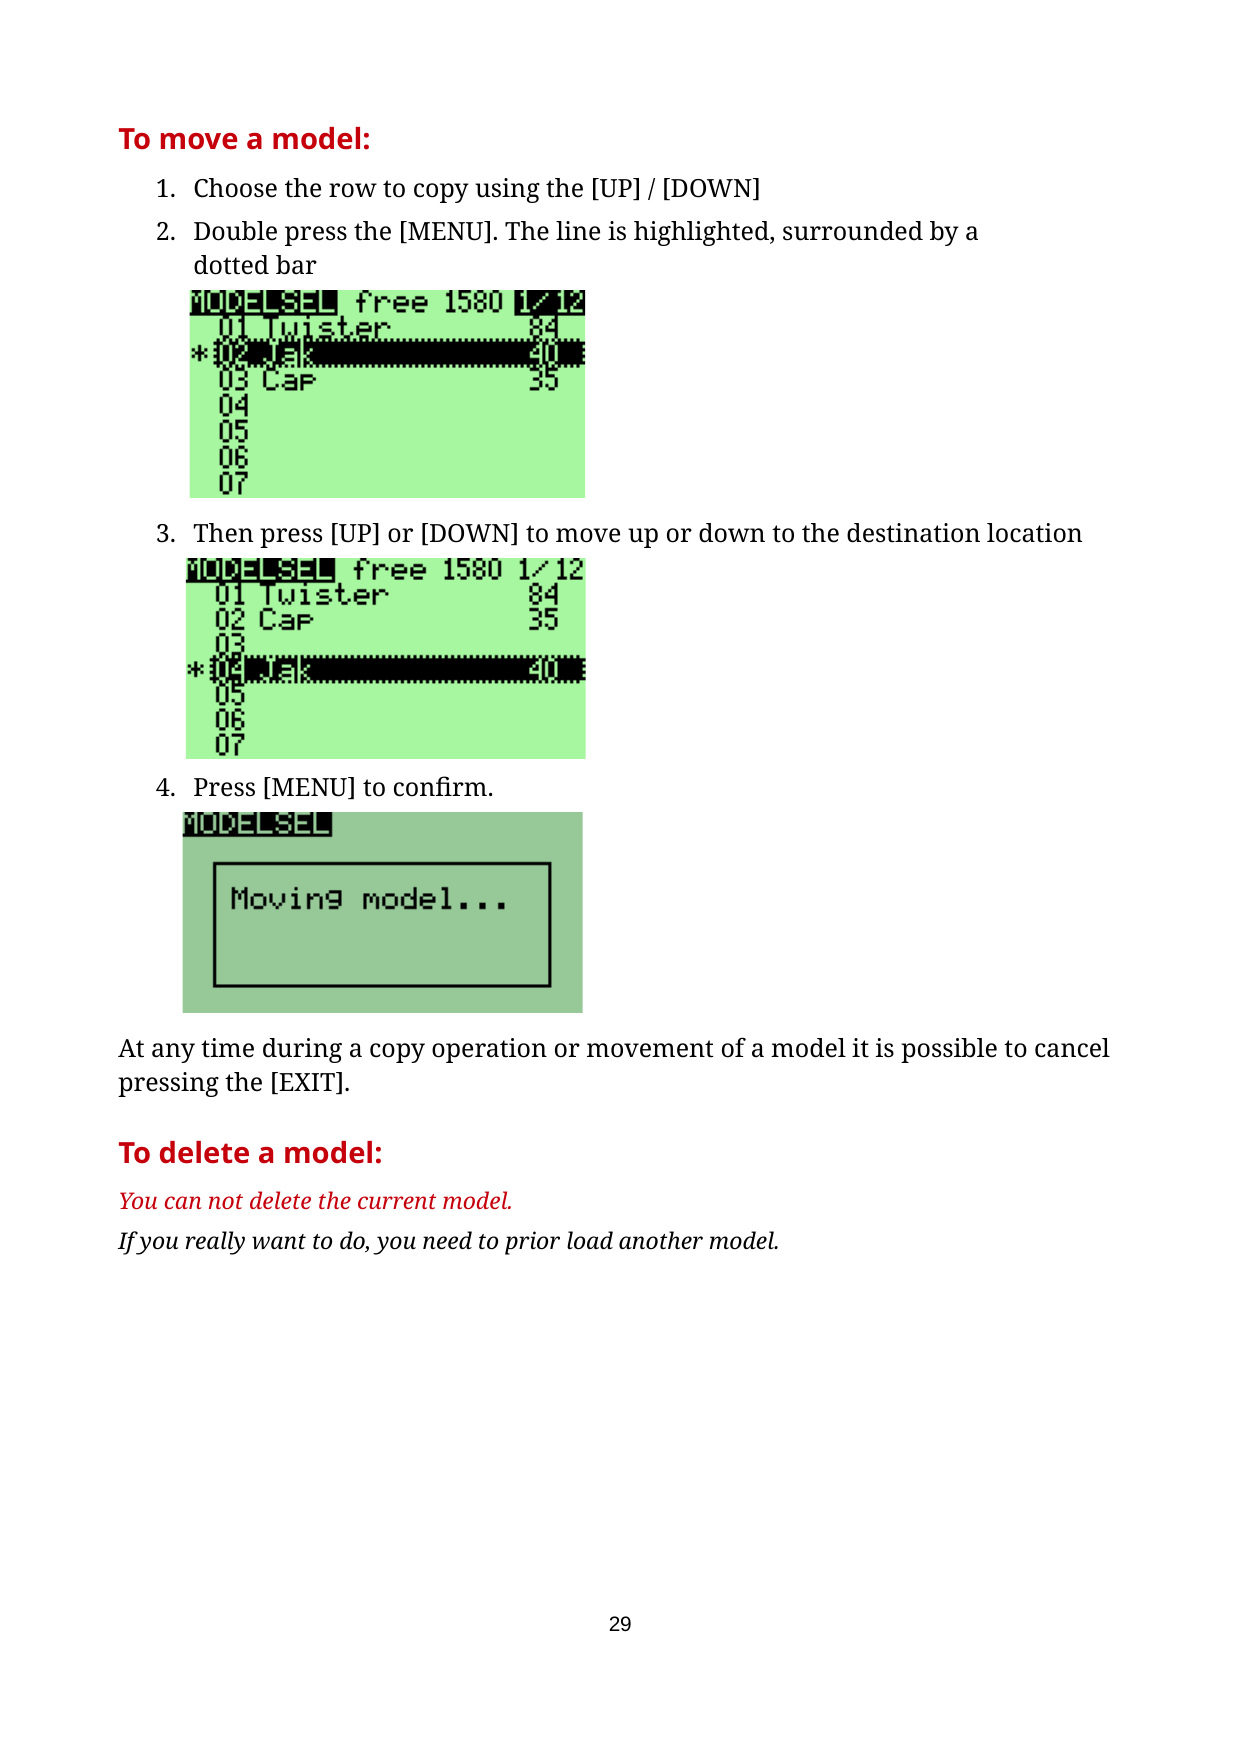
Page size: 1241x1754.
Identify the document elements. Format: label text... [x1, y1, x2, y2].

subtitle To delete a model: [118, 1132, 1122, 1172]
text You can not delete the current model. [118, 1185, 1122, 1216]
list Press [MENU] to confirm. [156, 759, 1122, 804]
picture [182, 812, 583, 1013]
list Then press [UP] or [DOWN] to move up or down to the destination location [156, 498, 1122, 549]
text At any time during a copy operation or movement of a model it is possible to cancel pressing the [EXIT]. [118, 1013, 1122, 1099]
list Double press the [MENU]. The line is highlighted, surrounded by a dotted bar [156, 213, 1122, 281]
list Choose the row to copy using the [UP] / [DOWN] [156, 170, 1122, 204]
text If you really want to do, you need to prior load another model. [118, 1225, 1122, 1256]
picture [189, 290, 586, 498]
subtitle To move a model: [118, 118, 1122, 158]
picture [185, 558, 586, 759]
